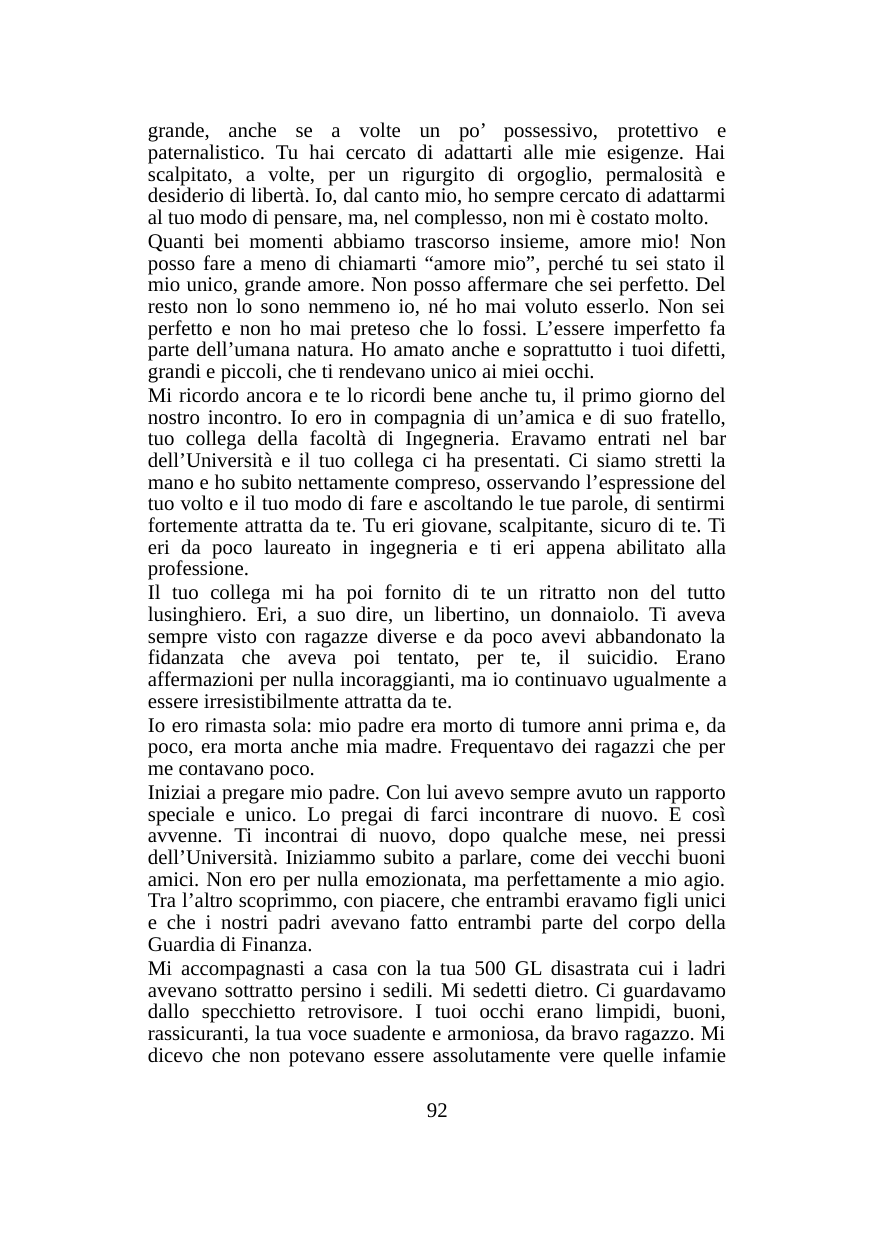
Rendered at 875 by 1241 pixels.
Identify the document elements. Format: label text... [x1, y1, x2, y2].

text Iniziai a pregare mio padre. Con lui avevo sempre avuto un rapporto speciale e unico. Lo pregai di farci incontrare di nuovo. E così avvenne. Ti incontrai di nuovo, dopo qualche mese, nei pressi dell’Università. Iniziammo subito a parlare, come dei vecchi buoni amici. Non ero per nulla emozionata, ma perfettamente a mio agio. Tra l’altro scoprimmo, con piacere, che entrambi eravamo figli unici e che i nostri padri avevano fatto entrambi parte del corpo della Guardia di Finanza. [148, 780, 726, 956]
text Quanti bei momenti abbiamo trascorso insieme, amore mio! Non posso fare a meno di chiamarti “amore mio”, perché tu sei stato il mio unico, grande amore. Non posso affermare che sei perfetto. Del resto non lo sono nemmeno io, né ho mai voluto esserlo. Non sei perfetto e non ho mai preteso che lo fossi. L’essere imperfetto fa parte dell’umana natura. Ho amato anche e soprattutto i tuoi difetti, grandi e piccoli, che ti rendevano unico ai miei occhi. [148, 229, 726, 383]
text grande, anche se a volte un po’ possessivo, protettivo e paternalistico. Tu hai cercato di adattarti alle mie esigenze. Hai scalpitato, a volte, per un rigurgito di orgoglio, permalosità e desiderio di libertà. Io, dal canto mio, ho sempre cercato di adattarmi al tuo modo di pensare, ma, nel complesso, non mi è costato molto. [148, 118, 726, 229]
text Mi ricordo ancora e te lo ricordi bene anche tu, il primo giorno del nostro incontro. Io ero in compagnia di un’amica e di suo fratello, tuo collega della facoltà di Ingegneria. Eravamo entrati nel bar dell’Università e il tuo collega ci ha presentati. Ci siamo stretti la mano e ho subito nettamente compreso, osservando l’espressione del tuo volto e il tuo modo di fare e ascoltando le tue parole, di sentirmi fortemente attratta da te. Tu eri giovane, scalpitante, sicuro di te. Ti eri da poco laureato in ingegneria e ti eri appena abilitato alla professione. [148, 383, 726, 580]
text Il tuo collega mi ha poi fornito di te un ritratto non del tutto lusinghiero. Eri, a suo dire, un libertino, un donnaiolo. Ti aveva sempre visto con ragazze diverse e da poco avevi abbandonato la fidanzata che aveva poi tentato, per te, il suicidio. Erano affermazioni per nulla incoraggianti, ma io continuavo ugualmente a essere irresistibilmente attratta da te. [148, 580, 726, 713]
text Mi accompagnasti a casa con la tua 500 GL disastrata cui i ladri avevano sottratto persino i sedili. Mi sedetti dietro. Ci guardavamo dallo specchietto retrovisore. I tuoi occhi erano limpidi, buoni, rassicuranti, la tua voce suadente e armoniosa, da bravo ragazzo. Mi dicevo che non potevano essere assolutamente vere quelle infamie [148, 956, 726, 1067]
text Io ero rimasta sola: mio padre era morto di tumore anni prima e, da poco, era morta anche mia madre. Frequentavo dei ragazzi che per me contavano poco. [148, 713, 726, 780]
